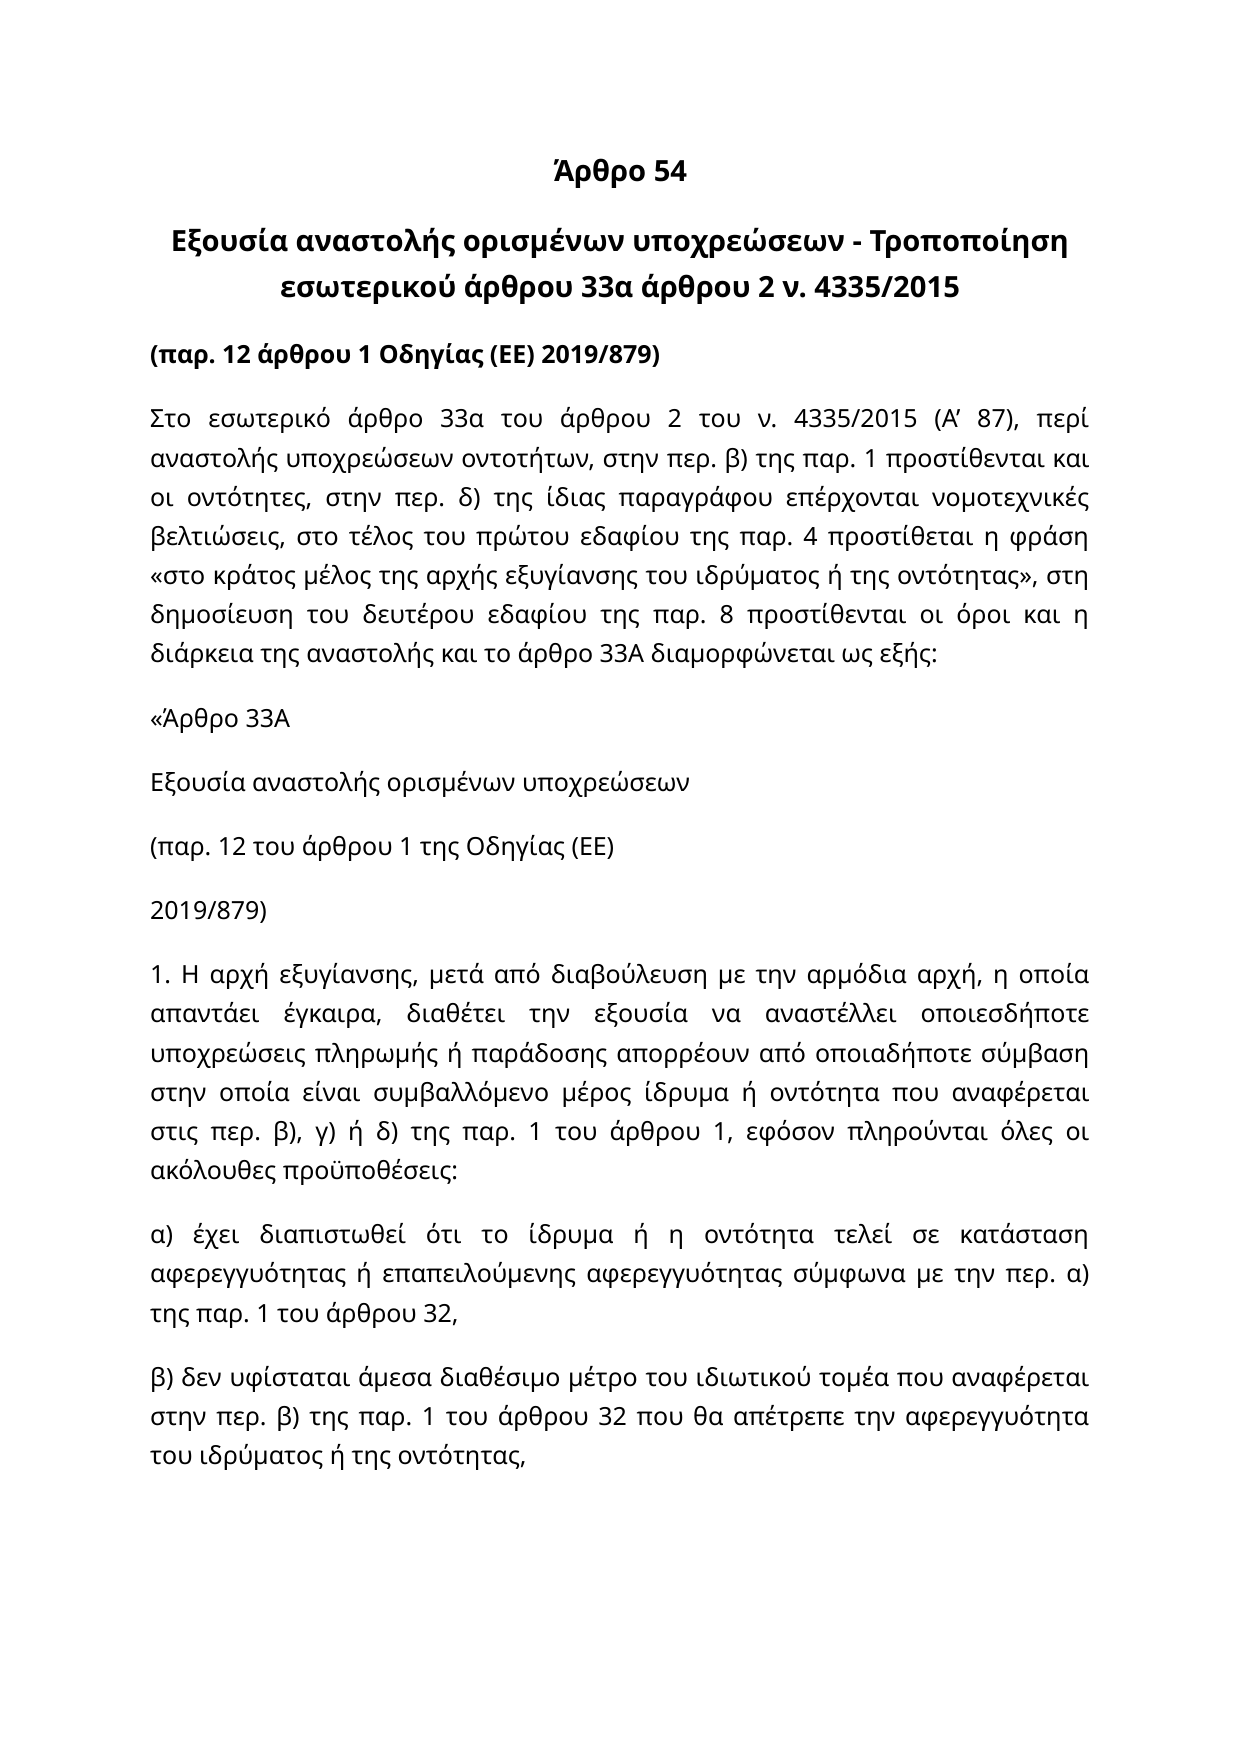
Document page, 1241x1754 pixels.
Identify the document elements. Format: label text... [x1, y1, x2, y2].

text 1. Η αρχή εξυγίανσης, μετά από διαβούλευση με την αρμόδια αρχή, η οποία απαντάει έγκαιρα, διαθέτει την εξουσία να αναστέλλει οποιεσδήποτε υποχρεώσεις πληρωμής ή παράδοσης απορρέουν από οποιαδήποτε σύμβαση στην οποία είναι συμβαλλόμενο μέρος ίδρυμα ή οντότητα που αναφέρεται στις περ. β), γ) ή δ) της παρ. 1 του άρθρου 1, εφόσον πληρούνται όλες οι ακόλουθες προϋποθέσεις: [150, 957, 1090, 1187]
subtitle Εξουσία αναστολής ορισμένων υποχρεώσεων - Τροποποίηση εσωτερικού άρθρου 33α άρθρου 2 ν. 4335/2015 [150, 221, 1090, 306]
text Στο εσωτερικό άρθρο 33α του άρθρου 2 του ν. 4335/2015 (Α’ 87), περί αναστολής υποχρεώσεων οντοτήτων, στην περ. β) της παρ. 1 προστίθενται και οι οντότητες, στην περ. δ) της ίδιας παραγράφου επέρχονται νομοτεχνικές βελτιώσεις, στο τέλος του πρώτου εδαφίου της παρ. 4 προστίθεται η φράση «στο κράτος μέλος της αρχής εξυγίανσης του ιδρύματος ή της οντότητας», στη δημοσίευση του δευτέρου εδαφίου της παρ. 8 προστίθενται οι όροι και η διάρκεια της αναστολής και το άρθρο 33Α διαμορφώνεται ως εξής: [150, 401, 1090, 670]
text β) δεν υφίσταται άμεσα διαθέσιμο μέτρο του ιδιωτικού τομέα που αναφέρεται στην περ. β) της παρ. 1 του άρθρου 32 που θα απέτρεπε την αφερεγγυότητα του ιδρύματος ή της οντότητας, [150, 1359, 1090, 1472]
text (παρ. 12 άρθρου 1 Οδηγίας (ΕΕ) 2019/879) [150, 337, 1090, 371]
text Εξουσία αναστολής ορισμένων υποχρεώσεων [150, 764, 1090, 798]
subtitle Άρθρο 54 [150, 150, 1090, 190]
text (παρ. 12 του άρθρου 1 της Οδηγίας (ΕΕ) [150, 828, 1090, 863]
text «Άρθρο 33Α [150, 700, 1090, 734]
text 2019/879) [150, 893, 1090, 927]
text α) έχει διαπιστωθεί ότι το ίδρυμα ή η οντότητα τελεί σε κατάσταση αφερεγγυότητας ή επαπειλούμενης αφερεγγυότητας σύμφωνα με την περ. α) της παρ. 1 του άρθρου 32, [150, 1217, 1090, 1329]
